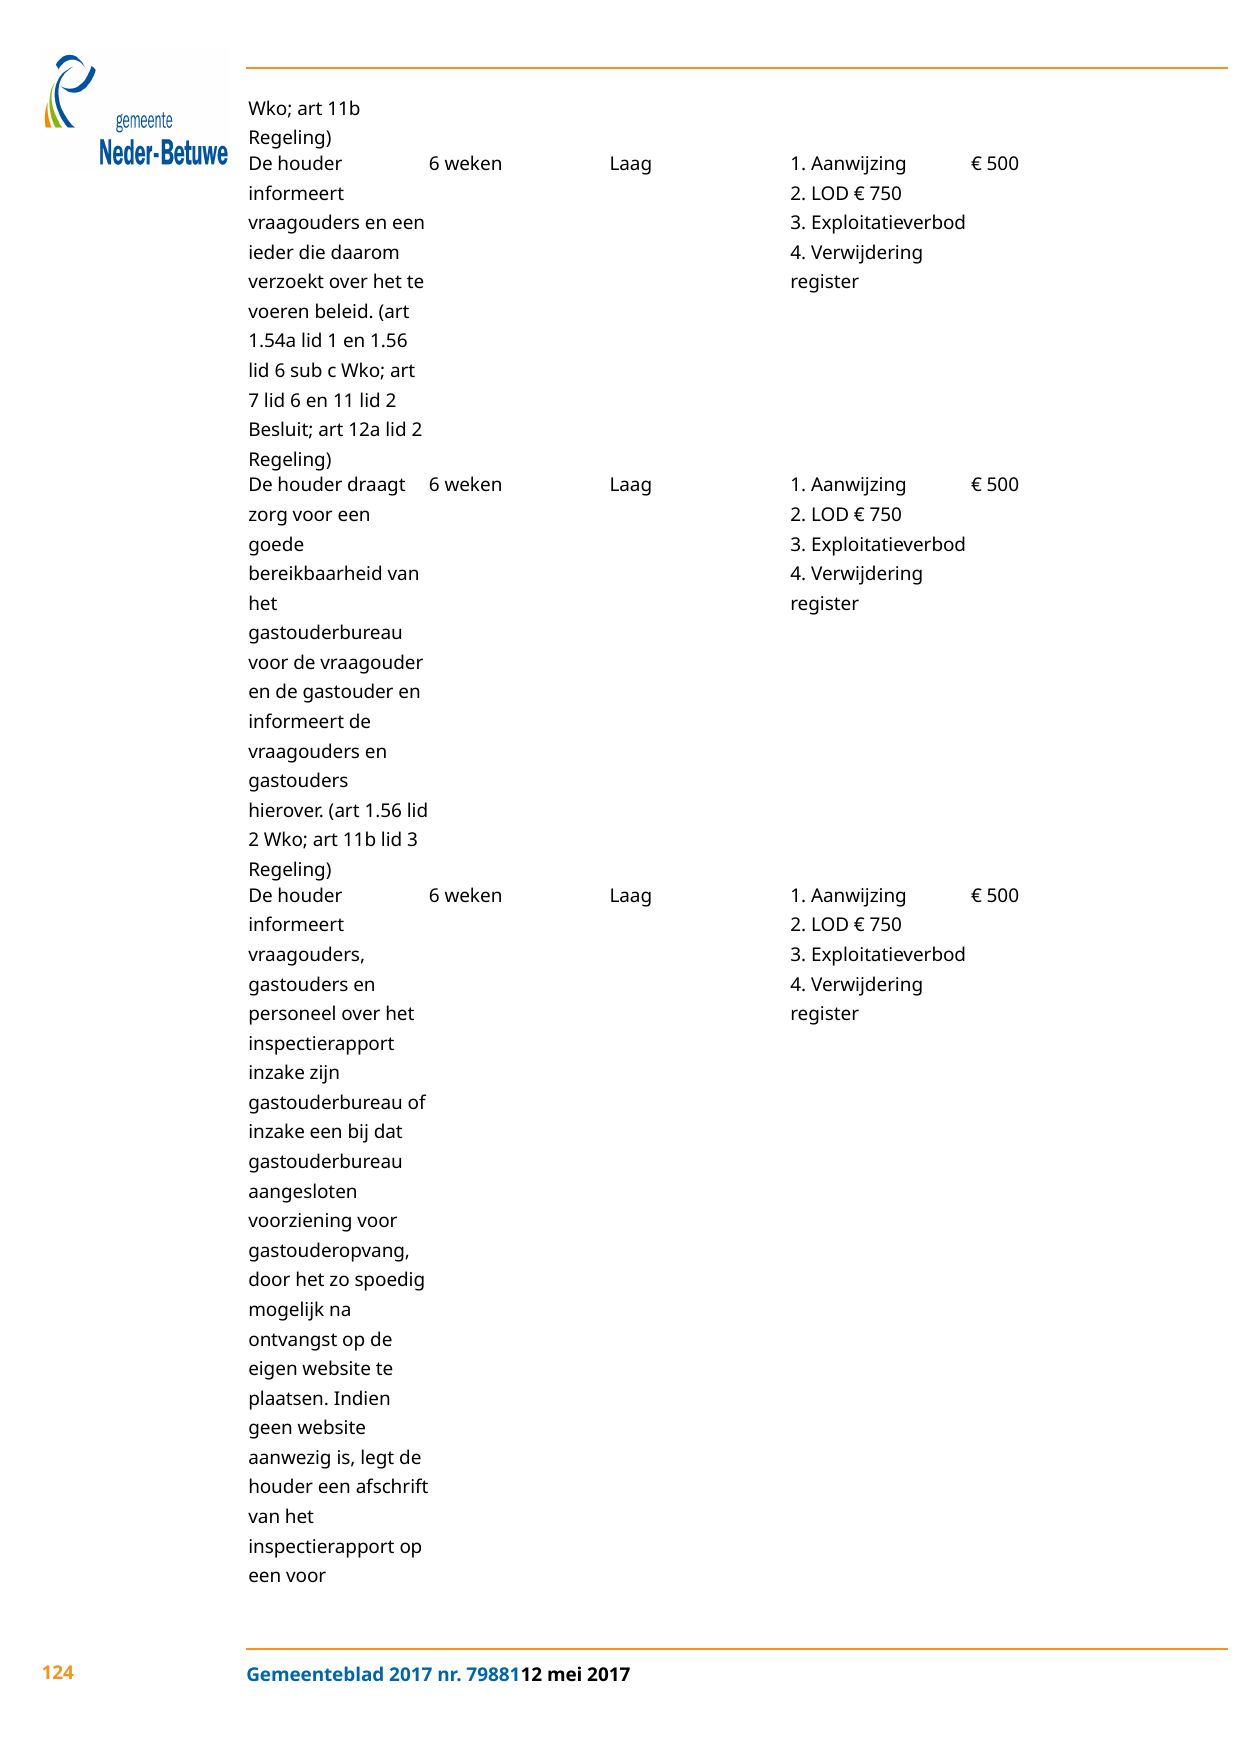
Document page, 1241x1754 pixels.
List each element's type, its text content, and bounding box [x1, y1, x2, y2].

table_cell 1. Aanwijzing 2. LOD € 750 3. Exploitatieverbod 4. Verwijdering register [790, 150, 971, 472]
table_cell [971, 95, 1152, 150]
table_cell De houder draagt zorg voor een goede bereikbaarheid van het gastouderbureau voor de vraagouder en de gastouder en informeert de vraagouders en gastouders hierover. (art 1.56 lid 2 Wko; art 11b lid 3 Regeling) [248, 472, 429, 882]
table_cell 1. Aanwijzing 2. LOD € 750 3. Exploitatieverbod 4. Verwijdering register [790, 882, 971, 1588]
table_cell Laag [609, 472, 790, 882]
table_cell 6 weken [429, 150, 609, 472]
table_cell 6 weken [429, 882, 609, 1588]
table_cell [429, 95, 609, 150]
table_cell [790, 95, 971, 150]
table_cell 6 weken [429, 472, 609, 882]
table_cell € 500 [971, 150, 1152, 472]
table_cell Wko; art 11b Regeling) [248, 95, 429, 150]
table_cell Laag [609, 150, 790, 472]
table_cell € 500 [971, 472, 1152, 882]
table_cell [609, 95, 790, 150]
table_cell € 500 [971, 882, 1152, 1588]
table_cell Laag [609, 882, 790, 1588]
table_cell 1. Aanwijzing 2. LOD € 750 3. Exploitatieverbod 4. Verwijdering register [790, 472, 971, 882]
picture [41, 47, 231, 172]
table_cell De houder informeert vraagouders, gastouders en personeel over het inspectierapport inzake zijn gastouderbureau of inzake een bij dat gastouderbureau aangesloten voorziening voor gastouderopvang, door het zo spoedig mogelijk na ontvangst op de eigen website te plaatsen. Indien geen website aanwezig is, legt de houder een afschrift van het inspectierapport op een voor [248, 882, 429, 1588]
table_cell De houder informeert vraagouders en een ieder die daarom verzoekt over het te voeren beleid. (art 1.54a lid 1 en 1.56 lid 6 sub c Wko; art 7 lid 6 en 11 lid 2 Besluit; art 12a lid 2 Regeling) [248, 150, 429, 472]
